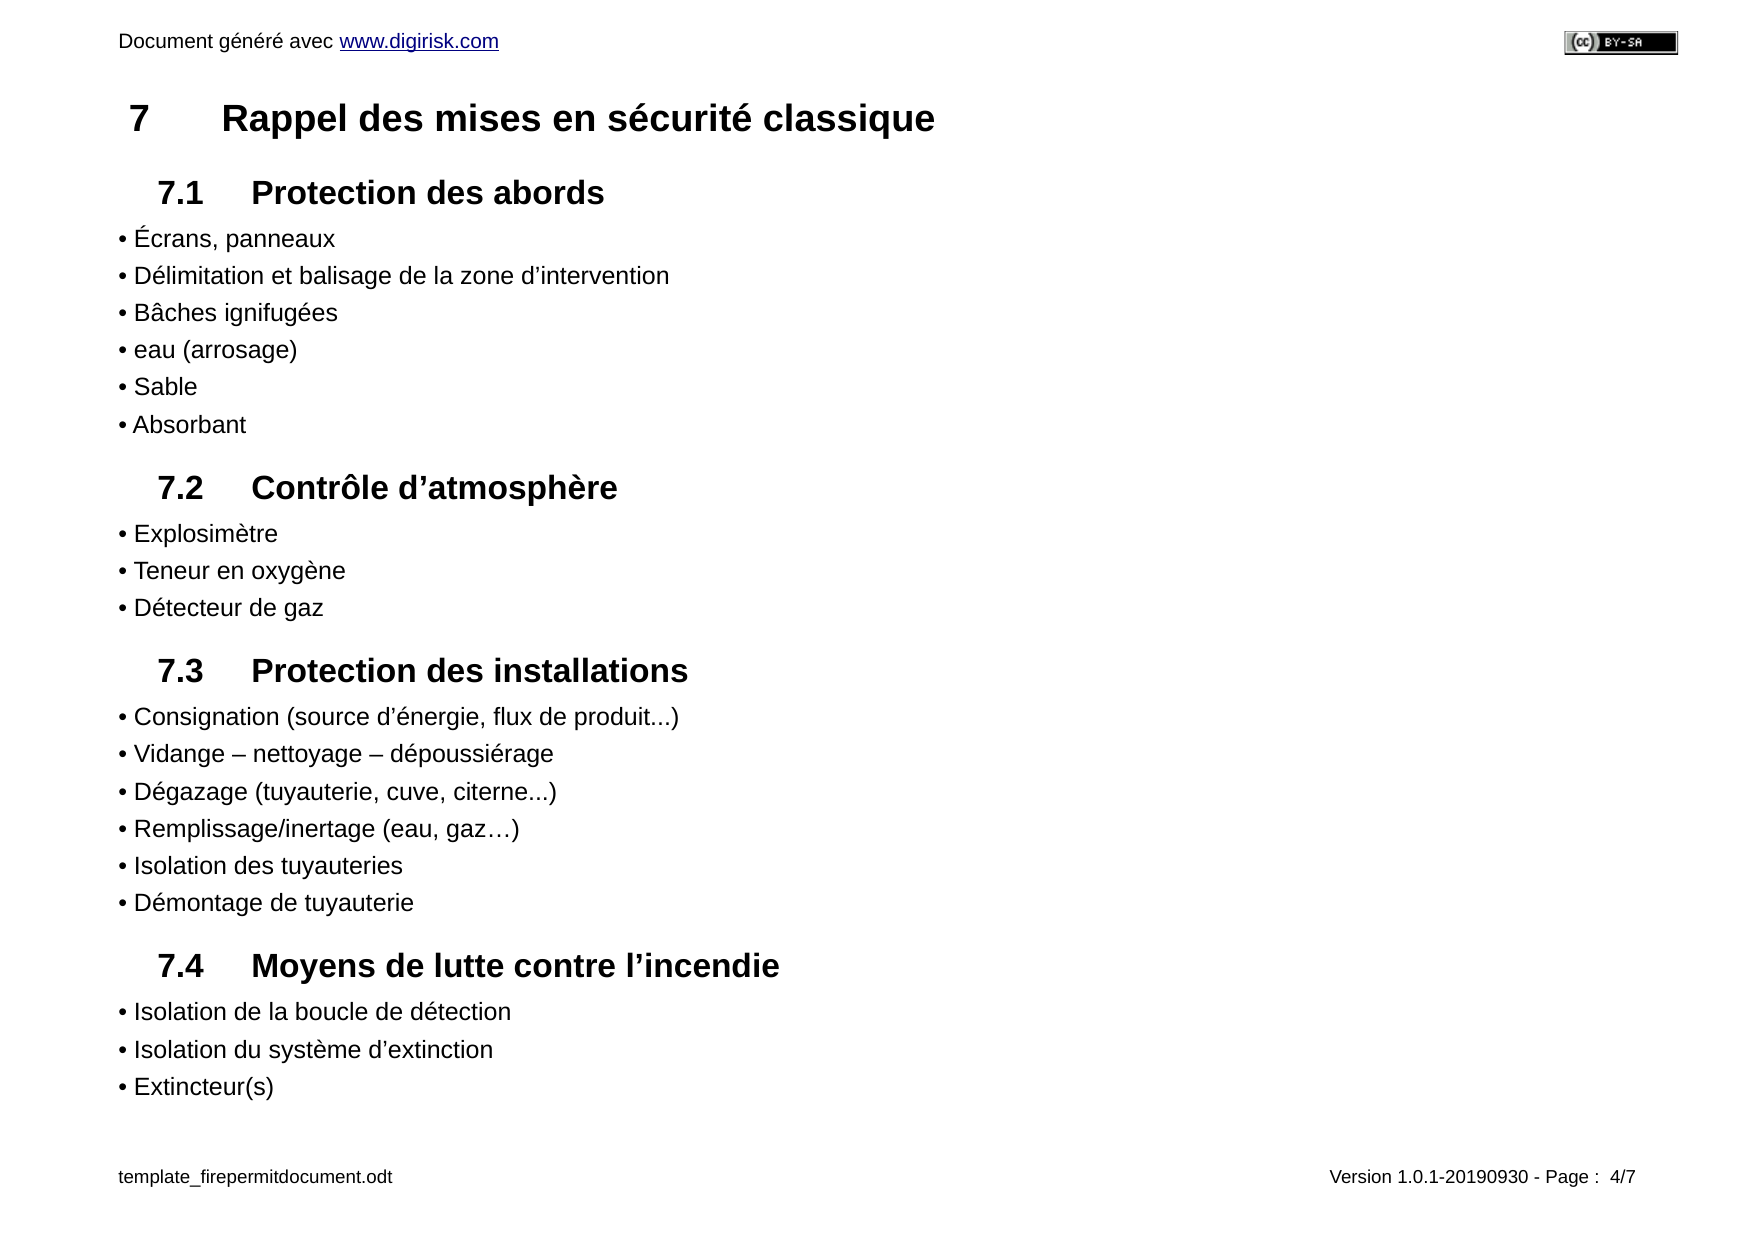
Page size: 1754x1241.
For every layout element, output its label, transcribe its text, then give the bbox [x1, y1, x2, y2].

text • Teneur en oxygène [118, 556, 1636, 585]
text • Détecteur de gaz [118, 593, 1636, 622]
text • Explosimètre [118, 519, 1636, 547]
picture [1564, 31, 1679, 55]
text • Consignation (source d’énergie, flux de produit...) [118, 702, 1636, 731]
text • eau (arrosage) [118, 335, 1636, 364]
text • Isolation des tuyauteries [118, 851, 1636, 880]
text • Délimitation et balisage de la zone d’intervention [118, 261, 1636, 289]
subtitle Rappel des mises en sécurité classique [118, 96, 1636, 139]
text • Sable [118, 372, 1636, 401]
text • Bâches ignifugées [118, 298, 1636, 327]
text • Isolation de la boucle de détection [118, 997, 1636, 1026]
text • Remplissage/inertage (eau, gaz…) [118, 814, 1636, 843]
text • Absorbant [118, 409, 1636, 438]
text • Vidange – nettoyage – dépoussiérage [118, 739, 1636, 768]
text • Démontage de tuyauterie [118, 888, 1636, 917]
text • Isolation du système d’extinction [118, 1034, 1636, 1063]
subtitle Protection des abords [148, 172, 1636, 211]
subtitle Protection des installations [148, 651, 1636, 690]
text • Dégazage (tuyauterie, cuve, citerne...) [118, 777, 1636, 805]
subtitle Moyens de lutte contre l’incendie [148, 946, 1636, 985]
subtitle Contrôle d’atmosphère [148, 468, 1636, 506]
text • Extincteur(s) [118, 1072, 1636, 1101]
text • Écrans, panneaux [118, 224, 1636, 252]
